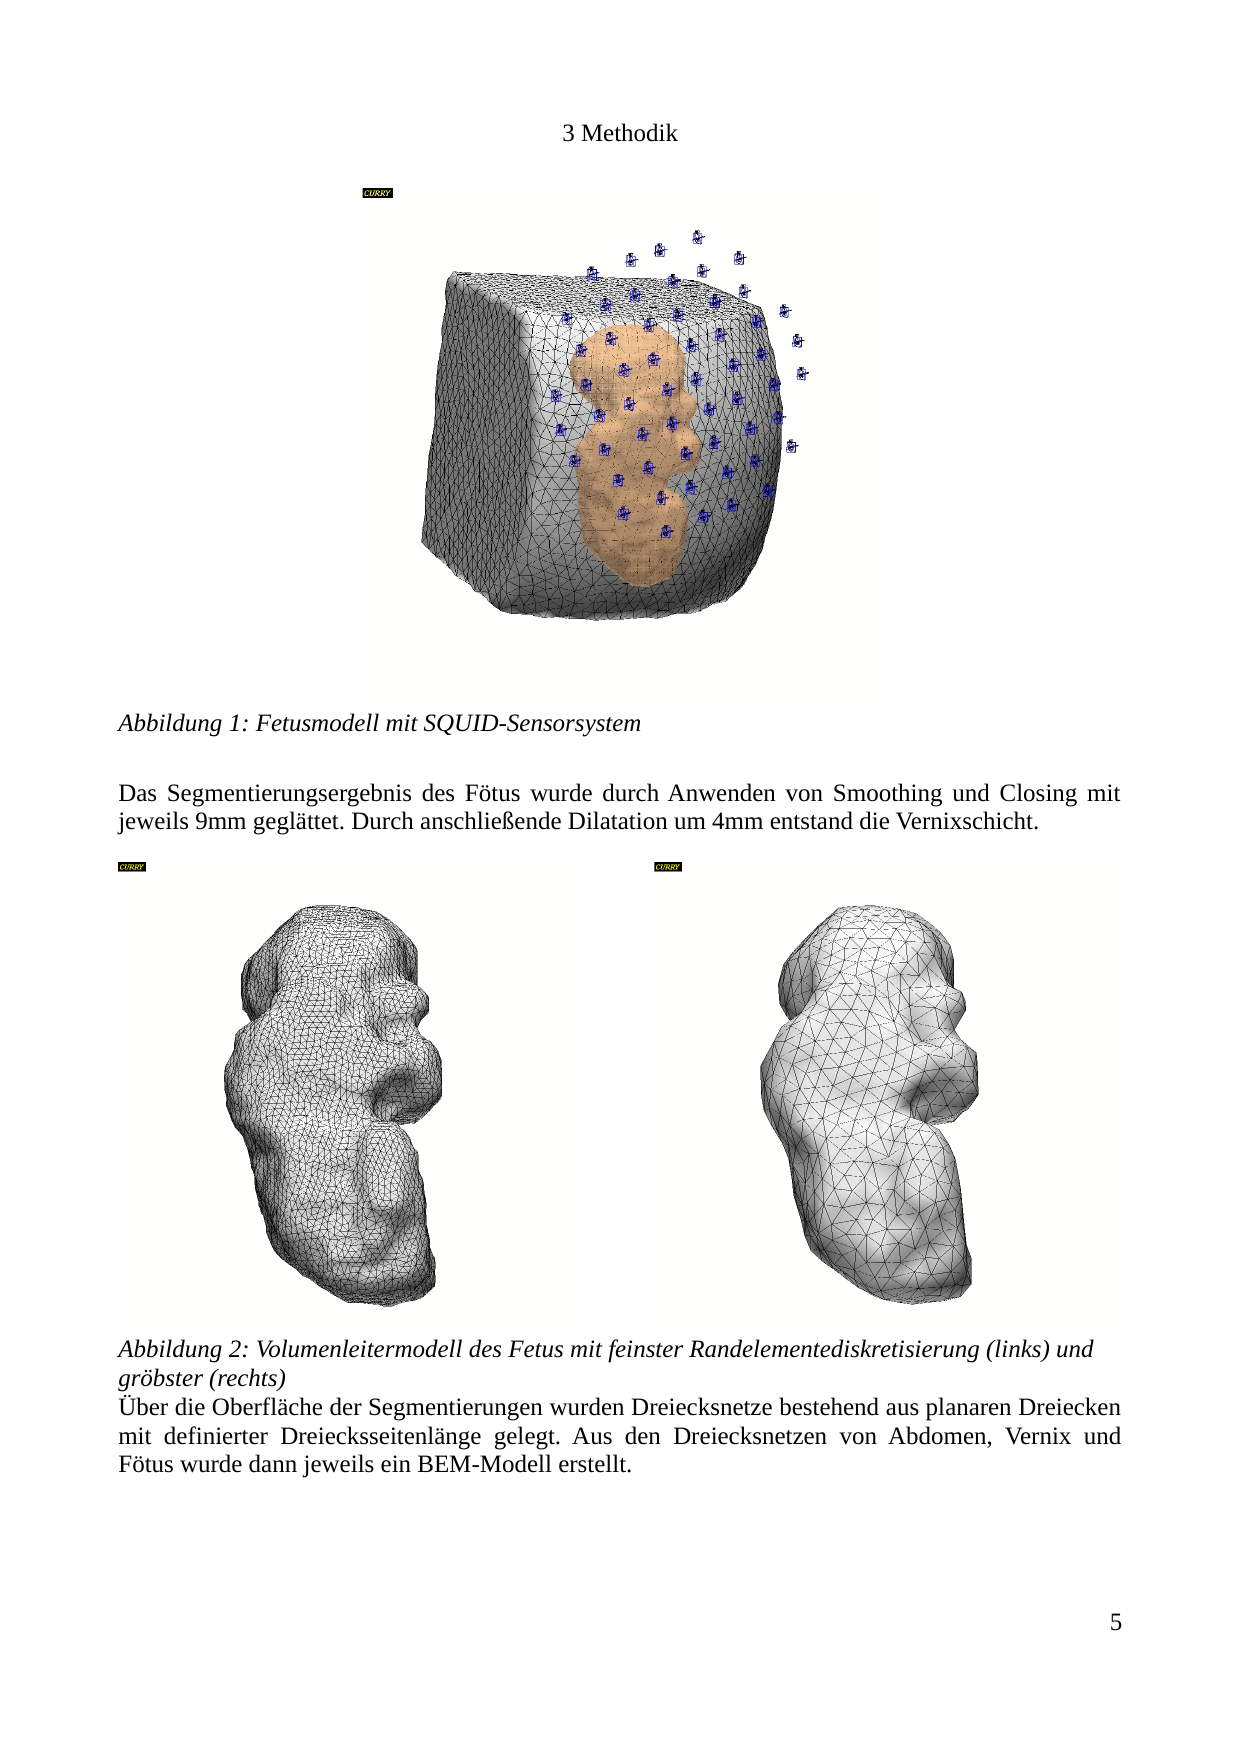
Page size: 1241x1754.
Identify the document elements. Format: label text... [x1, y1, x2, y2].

text Über die Oberfläche der Segmentierungen wurden Dreiecksnetze bestehend aus planaren Dreiecken mit definierter Dreiecksseitenlänge gelegt. Aus den Dreiecksnetzen von Abdomen, Vernix und Fötus wurde dann jeweils ein BEM-Modell erstellt. [118, 1392, 1122, 1478]
text Das Segmentierungsergebnis des Fötus wurde durch Anwenden von Smoothing und Closing mit jeweils 9mm geglättet. Durch anschließende Dilatation um 4mm entstand die Vernixschicht. [118, 778, 1122, 835]
text Abbildung 2: Volumenleitermodell des Fetus mit feinster Randelementediskretisierung (links) und gröbster (rechts) [118, 863, 1122, 1392]
text Abbildung 1: Fetusmodell mit SQUID-Sensorsystem [118, 189, 1122, 736]
